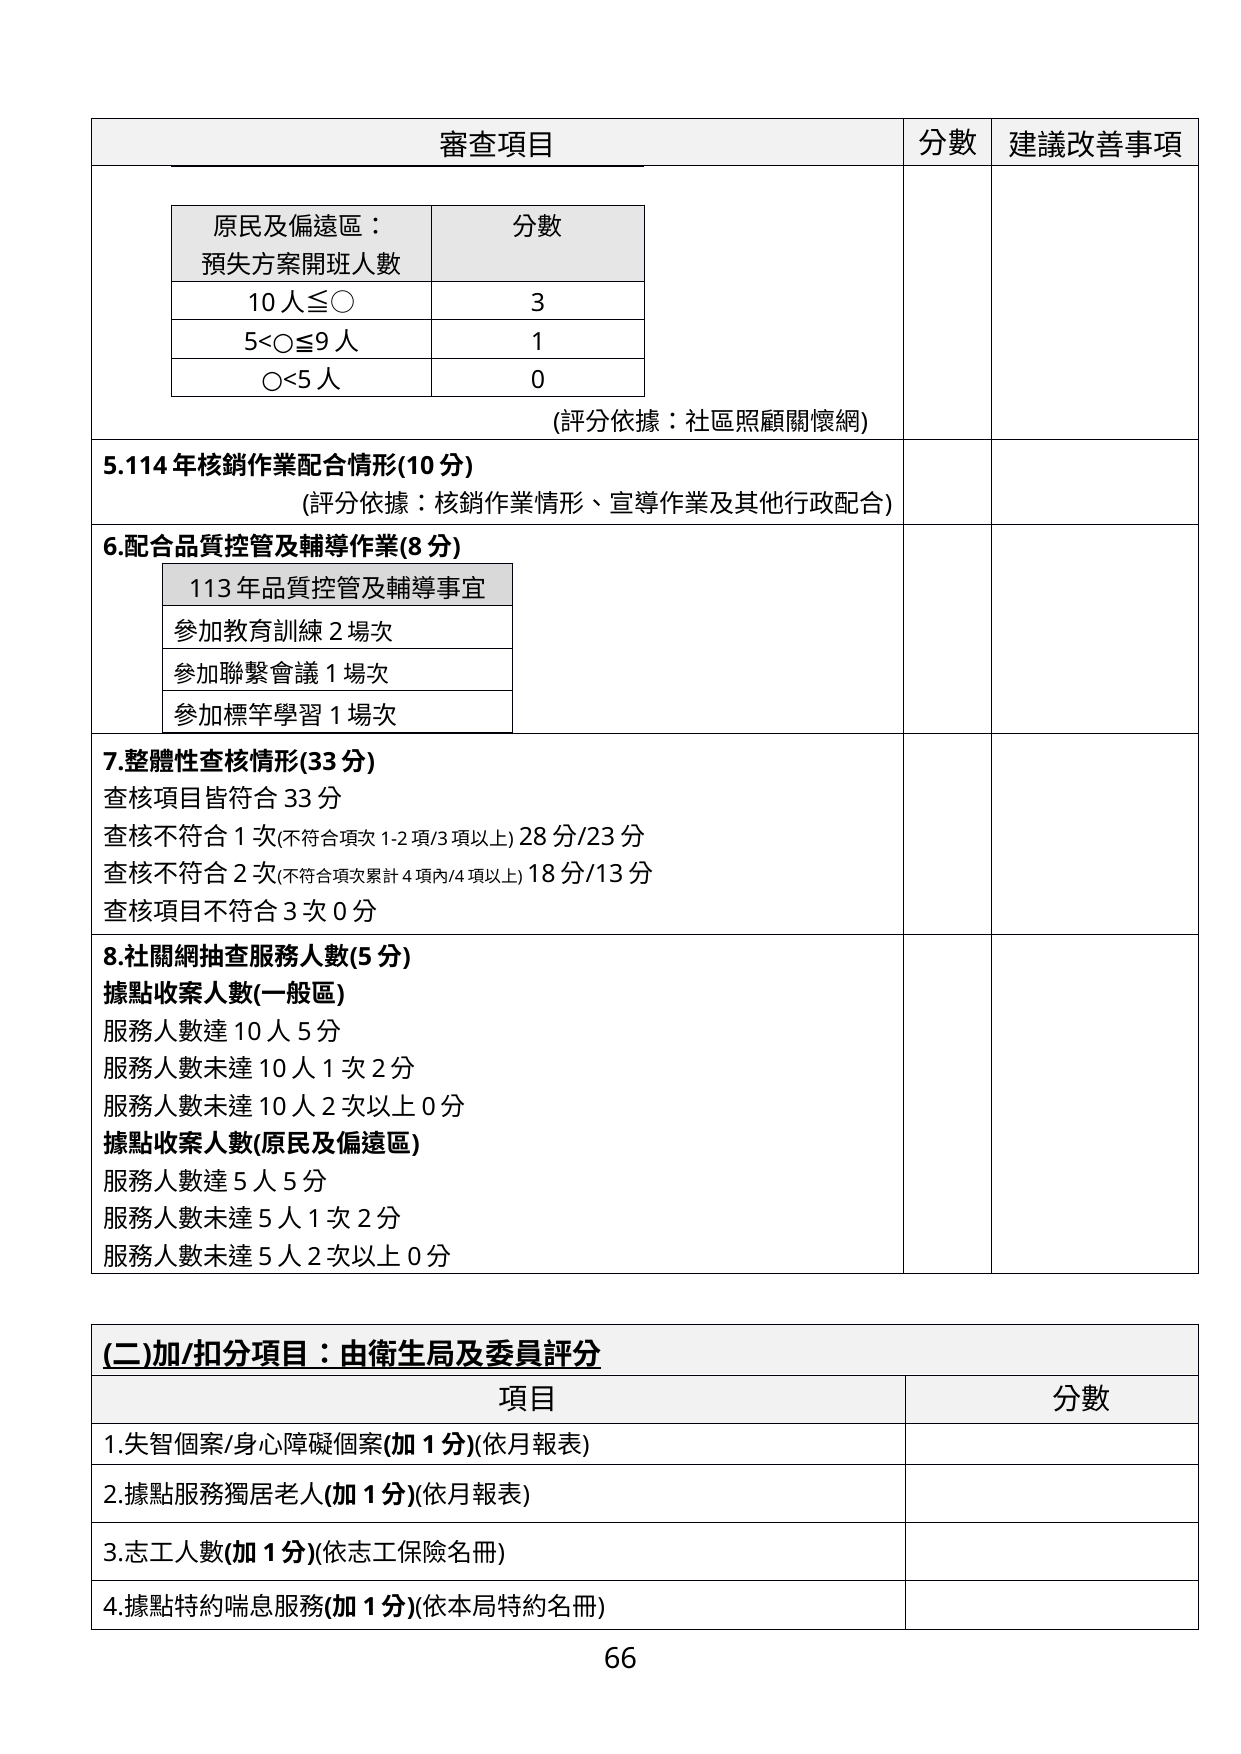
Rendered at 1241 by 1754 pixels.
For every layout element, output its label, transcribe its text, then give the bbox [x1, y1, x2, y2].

table_cell 6.配合品質控管及輔導作業(8分) [92, 525, 903, 733]
table_cell [171, 167, 431, 204]
table_cell 4.據點特約喘息服務(加1分)(依本局特約名冊) [92, 1581, 905, 1629]
table_cell 0 [432, 359, 644, 396]
table_header (二)加/扣分項目：由衛生局及委員評分 [92, 1325, 1198, 1374]
table_header 113年品質控管及輔導事宜 [163, 564, 512, 605]
table_cell 分數 [432, 206, 644, 281]
table_cell 原民及偏遠區： 預失方案開班人數 [172, 206, 431, 281]
table_cell ○<5人 [172, 359, 431, 396]
table_cell 5<○≦9人 [172, 320, 431, 358]
table_cell [992, 525, 1198, 733]
table_cell 1.失智個案/身心障礙個案(加1分)(依月報表) [92, 1424, 905, 1464]
table_cell [904, 525, 991, 733]
table_cell [906, 1424, 1198, 1464]
table_cell [904, 166, 991, 439]
table_header 分數 [904, 119, 991, 165]
table_cell 3.志工人數(加1分)(依志工保險名冊) [92, 1523, 905, 1580]
table_cell 分數 [906, 1376, 1198, 1423]
table_cell 1 [432, 320, 644, 358]
table_cell 參加聯繫會議1場次 [163, 649, 512, 690]
table_cell [904, 734, 991, 934]
table_cell [992, 440, 1198, 524]
table_cell 5.114年核銷作業配合情形(10分) (評分依據：核銷作業情形、宣導作業及其他行政配合) [92, 440, 903, 524]
table_cell [992, 734, 1198, 934]
table_cell 2.據點服務獨居老人(加1分)(依月報表) [92, 1465, 905, 1522]
table_cell [992, 935, 1198, 1272]
table_cell 7.整體性查核情形(33分) 查核項目皆符合 33分 查核不符合1次(不符合項次1-2項/3項以上) 28分/23分 查核不符合2次(不符合項次累計4項內/4項以上) 18分/13分 查核項目不符合3次 0分 [92, 734, 903, 934]
table_cell 參加教育訓練2場次 [163, 606, 512, 647]
table_header 審查項目 [92, 119, 903, 165]
table_cell [904, 440, 991, 524]
table_cell [431, 167, 644, 204]
table_cell 8.社關網抽查服務人數(5分) 據點收案人數(一般區) 服務人數達10人 5分 服務人數未達10人1次 2分 服務人數未達10人2次以上 0分 據點收案人數(原民及偏遠區) 服務人數達5人 5分 服務人數未達5人1次 2分 服務人數未達5人2次以上 0分 [92, 935, 903, 1272]
table_header 建議改善事項 [992, 119, 1198, 165]
table_cell [906, 1465, 1198, 1522]
table_cell 3 [432, 282, 644, 319]
table_cell (評分依據：社區照顧關懷網) [92, 166, 903, 439]
table_cell 參加標竿學習1場次 [163, 691, 512, 732]
table_cell [904, 935, 991, 1272]
table_cell [992, 166, 1198, 439]
table_cell 10人≦○ [172, 282, 431, 319]
table_cell 項目 [92, 1376, 905, 1423]
table_cell [906, 1523, 1198, 1580]
table_cell [906, 1581, 1198, 1629]
